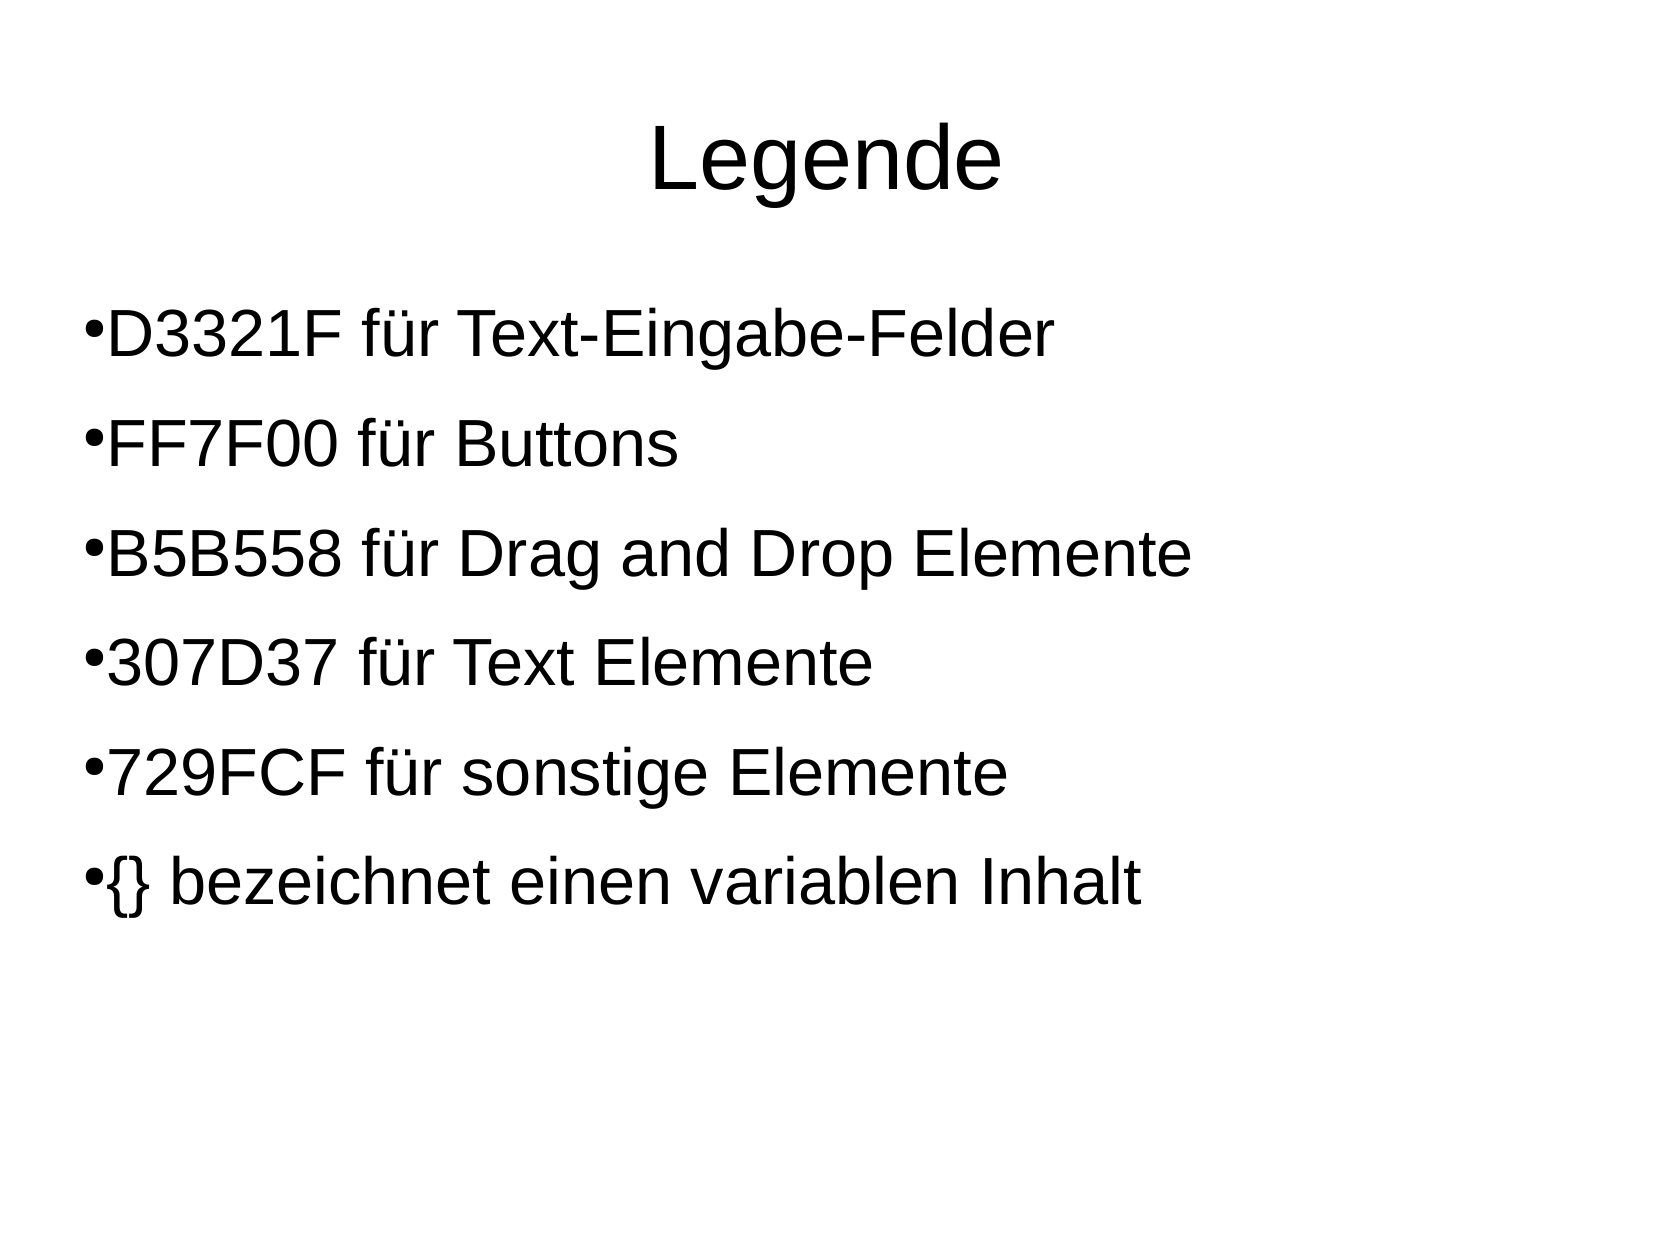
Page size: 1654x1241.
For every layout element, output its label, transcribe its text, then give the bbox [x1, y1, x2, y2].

title Legende [82, 49, 1571, 257]
list D3321F für Text-Eingabe-Felder FF7F00 für Buttons B5B558 für Drag and Drop Elemente 307D37 für Text Elemente 729FCF für sonstige Elemente {} bezeichnet einen variablen Inhalt [82, 290, 1571, 1010]
